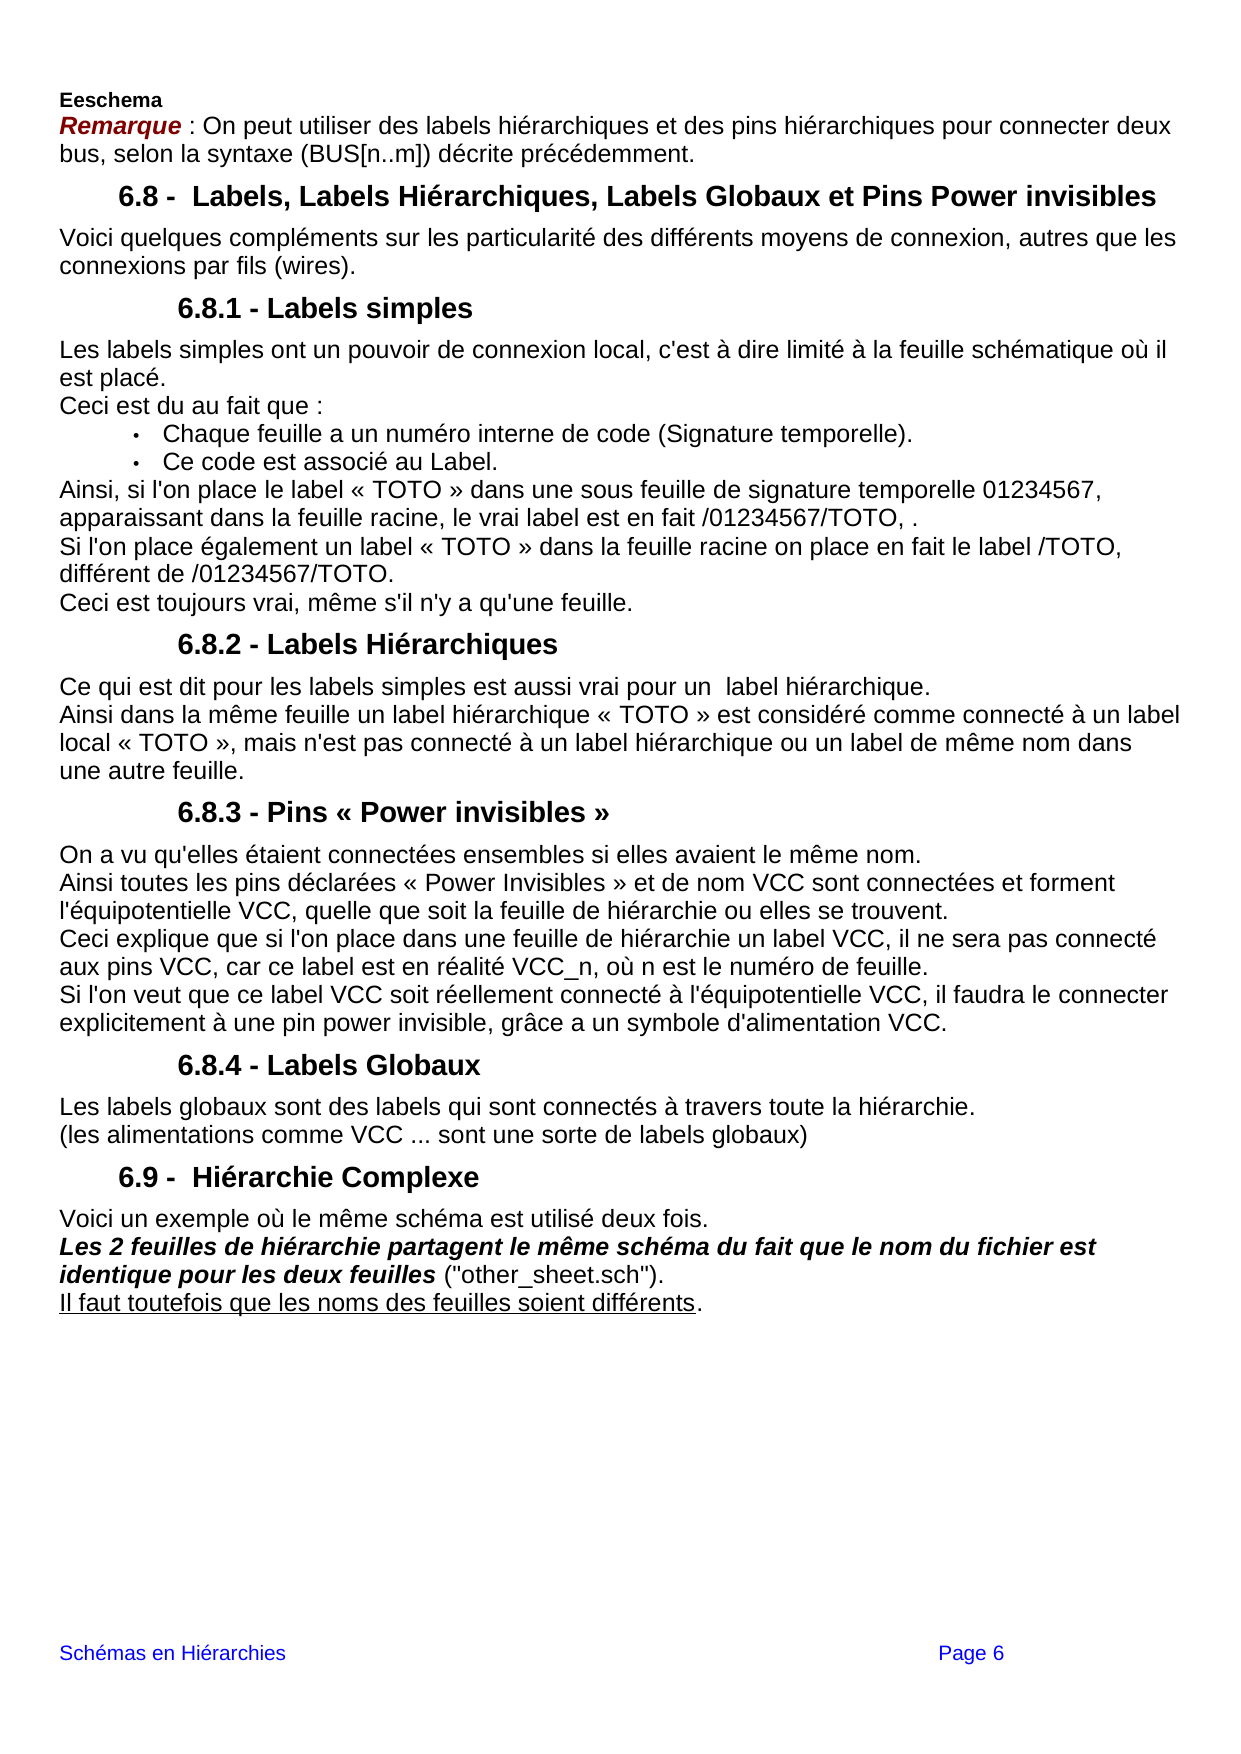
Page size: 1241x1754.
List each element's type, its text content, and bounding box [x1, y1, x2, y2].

text Ainsi, si l'on place le label « TOTO » dans une sous feuille de signature temporelle 01234567, apparaissant dans la feuille racine, le vrai label est en fait /01234567/TOTO, . [59, 476, 1181, 532]
text Il faut toutefois que les noms des feuilles soient différents. [59, 1289, 1181, 1317]
text Voici quelques compléments sur les particularité des différents moyens de connexion, autres que les connexions par fils (wires). [59, 224, 1181, 280]
text On a vu qu'elles étaient connectées ensembles si elles avaient le même nom. [59, 841, 1181, 869]
subtitle Labels simples [177, 292, 1181, 324]
subtitle Labels Globaux [177, 1048, 1181, 1081]
subtitle Labels, Labels Hiérarchiques, Labels Globaux et Pins Power invisibles [118, 180, 1181, 212]
text Ceci explique que si l'on place dans une feuille de hiérarchie un label VCC, il ne sera pas connecté aux pins VCC, car ce label est en réalité VCC_n, où n est le numéro de feuille. [59, 925, 1181, 981]
text Les labels globaux sont des labels qui sont connectés à travers toute la hiérarchie. [59, 1093, 1181, 1121]
subtitle Hiérarchie Complexe [118, 1161, 1181, 1193]
text Remarque : On peut utiliser des labels hiérarchiques et des pins hiérarchiques pour connecter deux bus, selon la syntaxe (BUS[n..m]) décrite précédemment. [59, 112, 1181, 168]
text Si l'on place également un label « TOTO » dans la feuille racine on place en fait le label /TOTO, différent de /01234567/TOTO. [59, 532, 1181, 588]
subtitle Pins « Power invisibles » [177, 796, 1181, 829]
text Voici un exemple où le même schéma est utilisé deux fois. [59, 1205, 1181, 1233]
text Ceci est toujours vrai, même s'il n'y a qu'une feuille. [59, 588, 1181, 616]
text Ceci est du au fait que : [59, 392, 1181, 420]
text Ainsi dans la même feuille un label hiérarchique « TOTO » est considéré comme connecté à un label local « TOTO », mais n'est pas connecté à un label hiérarchique ou un label de même nom dans une autre feuille. [59, 701, 1181, 784]
text Ce qui est dit pour les labels simples est aussi vrai pour un label hiérarchique. [59, 672, 1181, 701]
text (les alimentations comme VCC ... sont une sorte de labels globaux) [59, 1121, 1181, 1149]
subtitle Labels Hiérarchiques [177, 628, 1181, 661]
text Les labels simples ont un pouvoir de connexion local, c'est à dire limité à la feuille schématique où il est placé. [59, 336, 1181, 392]
list Chaque feuille a un numéro interne de code (Signature temporelle). [133, 420, 1181, 448]
list Ce code est associé au Label. [133, 448, 1181, 476]
text Les 2 feuilles de hiérarchie partagent le même schéma du fait que le nom du fichier est identique pour les deux feuilles ("other_sheet.sch"). [59, 1233, 1181, 1289]
text Ainsi toutes les pins déclarées « Power Invisibles » et de nom VCC sont connectées et forment l'équipotentielle VCC, quelle que soit la feuille de hiérarchie ou elles se trouvent. [59, 869, 1181, 925]
text Si l'on veut que ce label VCC soit réellement connecté à l'équipotentielle VCC, il faudra le connecter explicitement à une pin power invisible, grâce a un symbole d'alimentation VCC. [59, 981, 1181, 1037]
